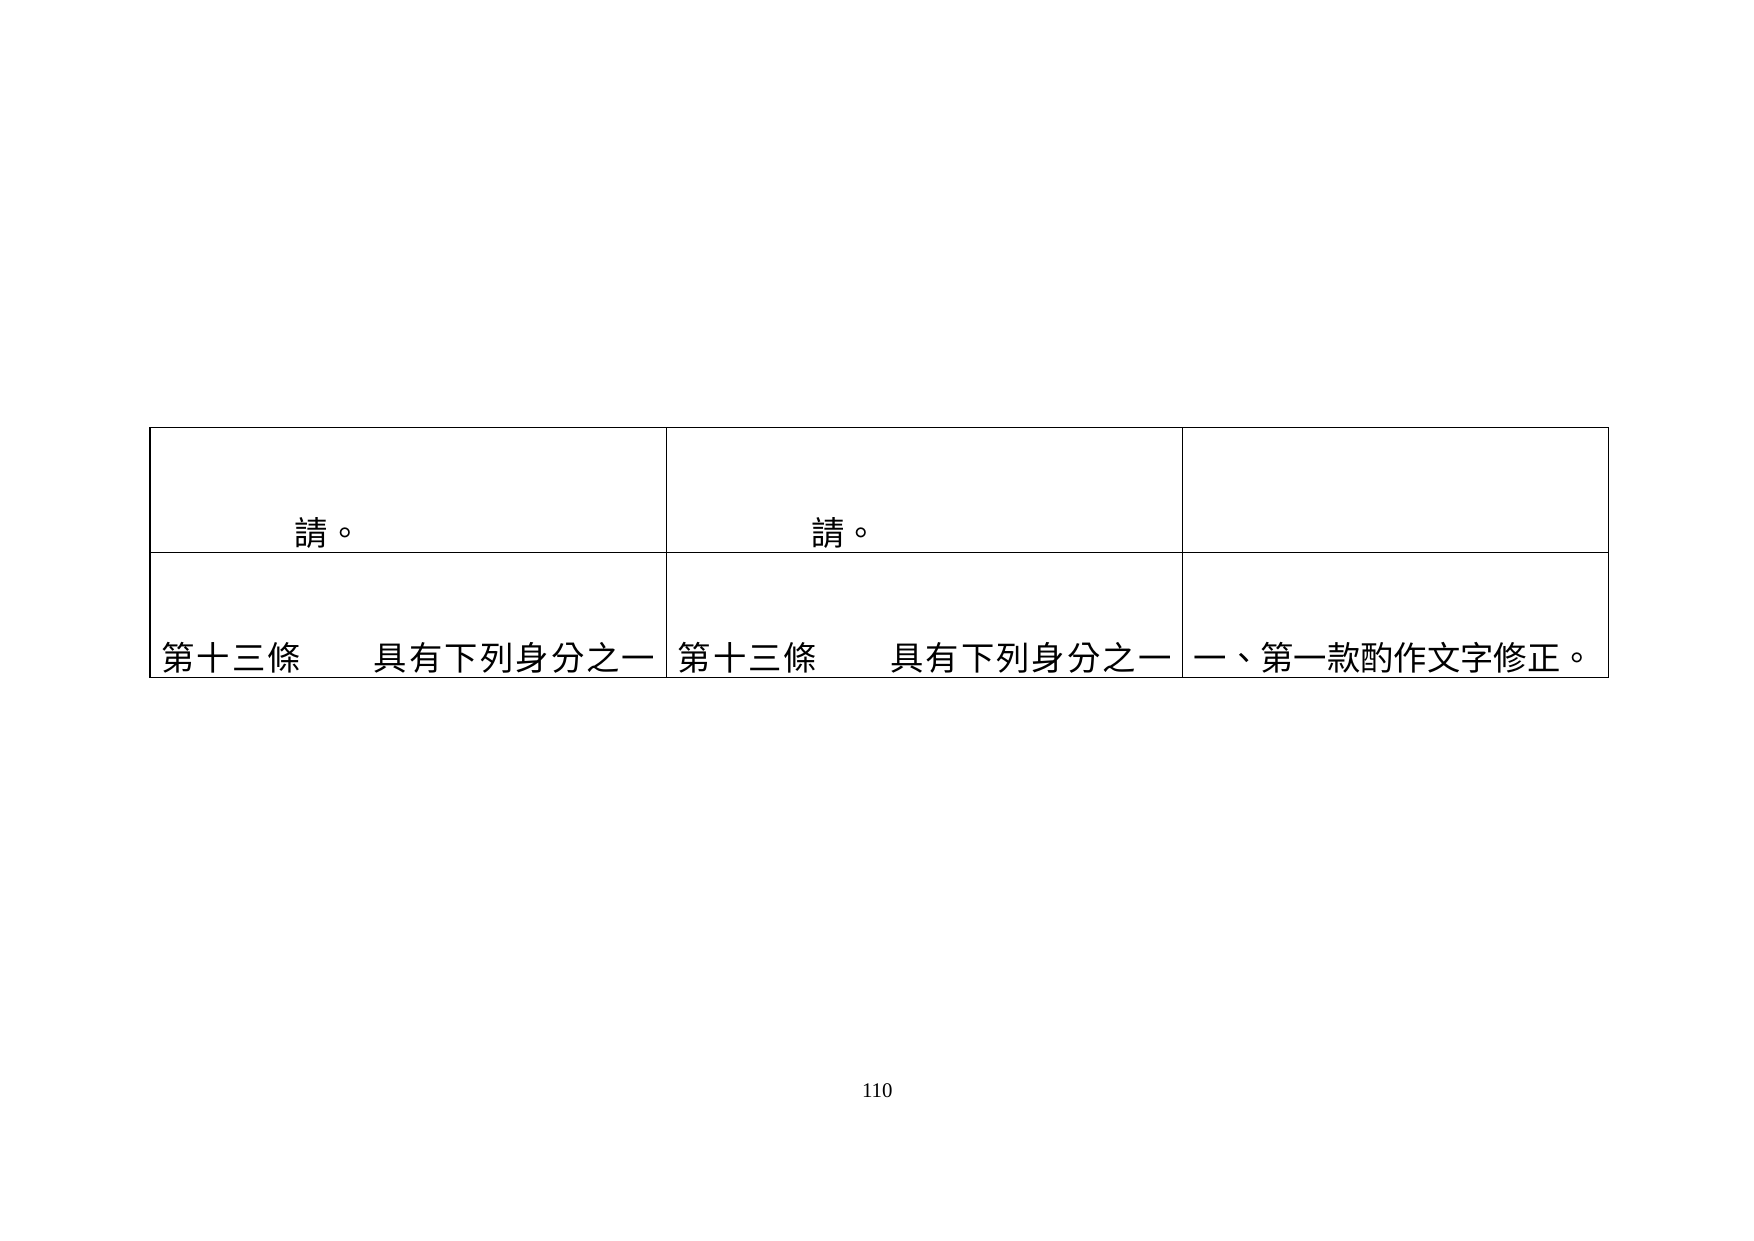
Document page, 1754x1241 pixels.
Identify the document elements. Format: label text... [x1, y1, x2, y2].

table_cell 第十三條 具有下列身分之一 [151, 553, 666, 677]
table_cell 請。 [667, 428, 1182, 552]
table_cell 第十三條 具有下列身分之一 [667, 553, 1182, 677]
table_cell [1183, 428, 1608, 552]
table_cell 一、第一款酌作文字修正。 [1183, 553, 1608, 677]
table_cell 請。 [151, 428, 666, 552]
